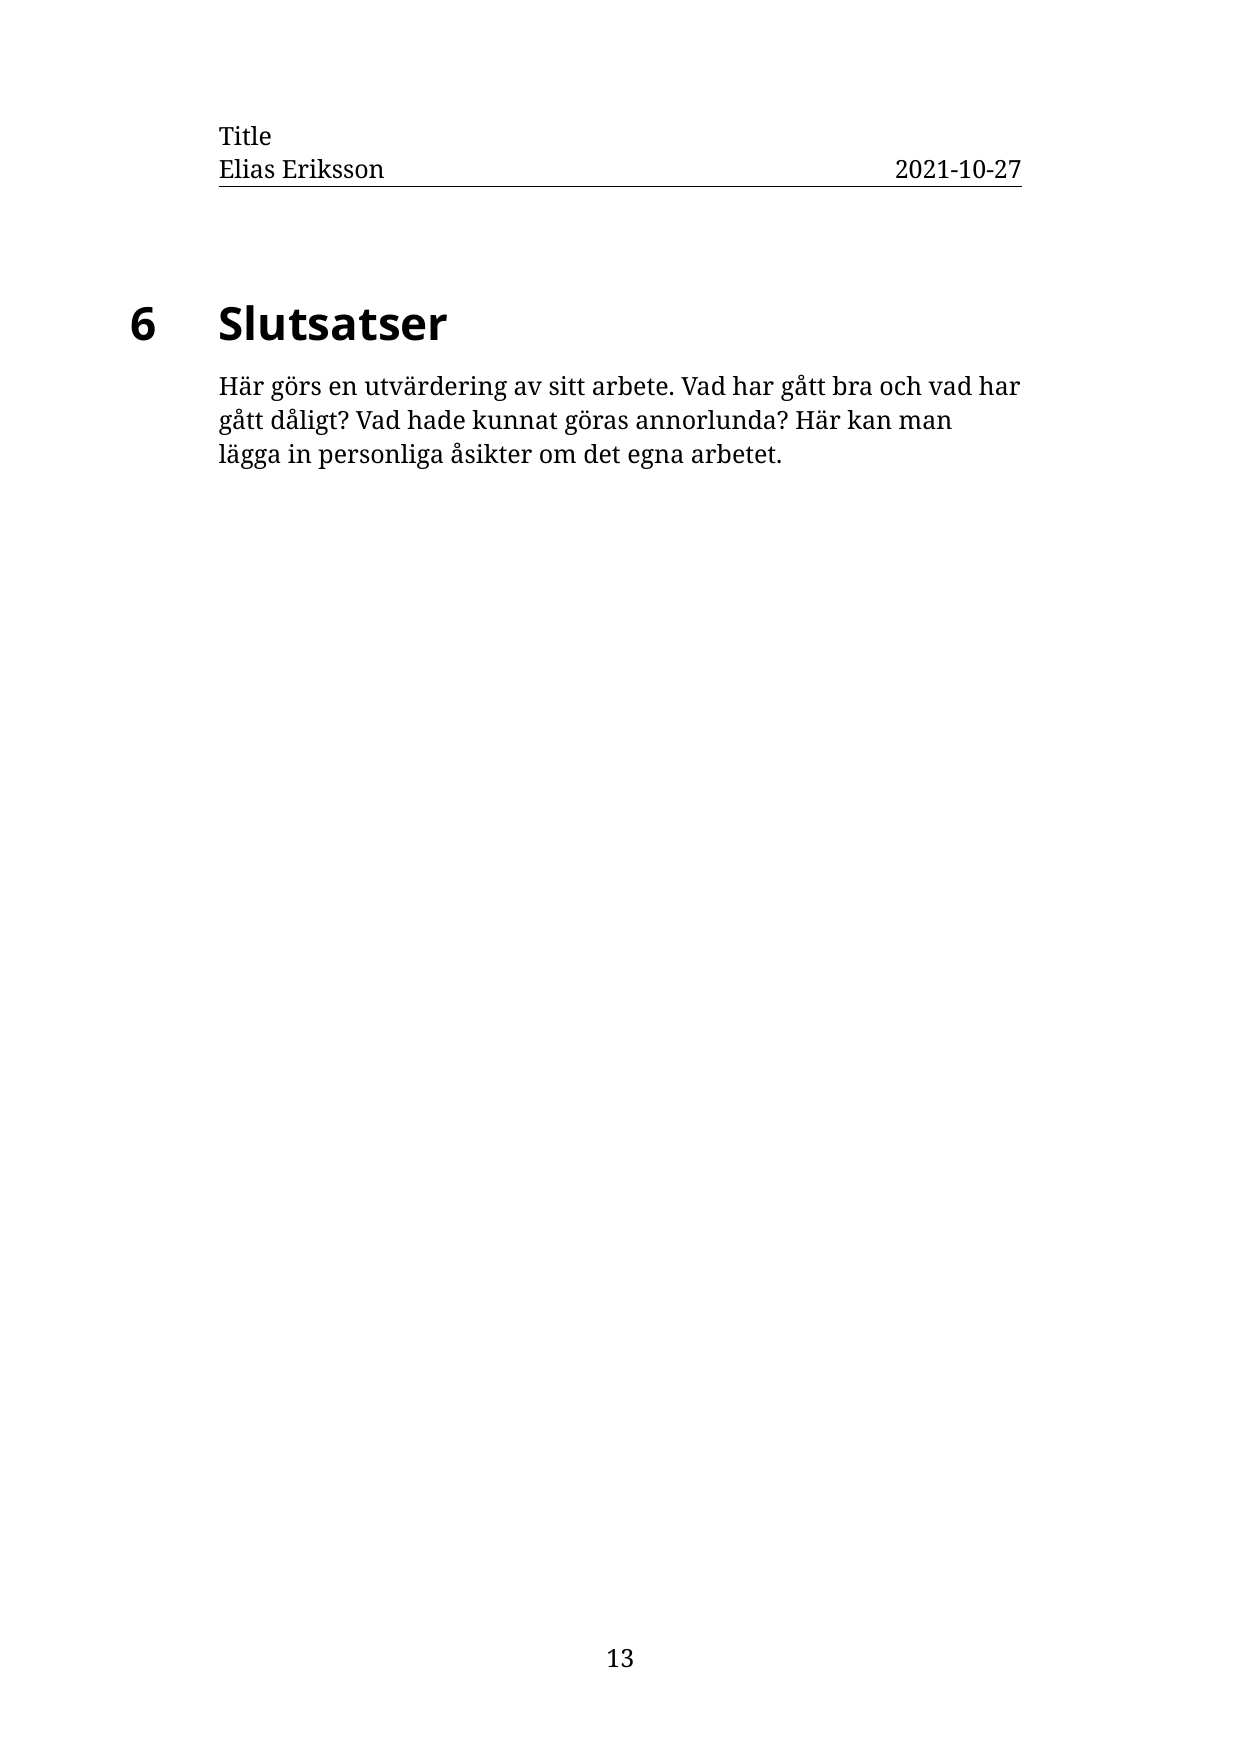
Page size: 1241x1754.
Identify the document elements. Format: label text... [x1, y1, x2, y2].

subtitle Slutsatser [130, 291, 1022, 353]
text Här görs en utvärdering av sitt arbete. Vad har gått bra och vad har gått dåligt? Vad hade kunnat göras annorlunda? Här kan man lägga in personliga åsikter om det egna arbetet. [218, 369, 1022, 471]
